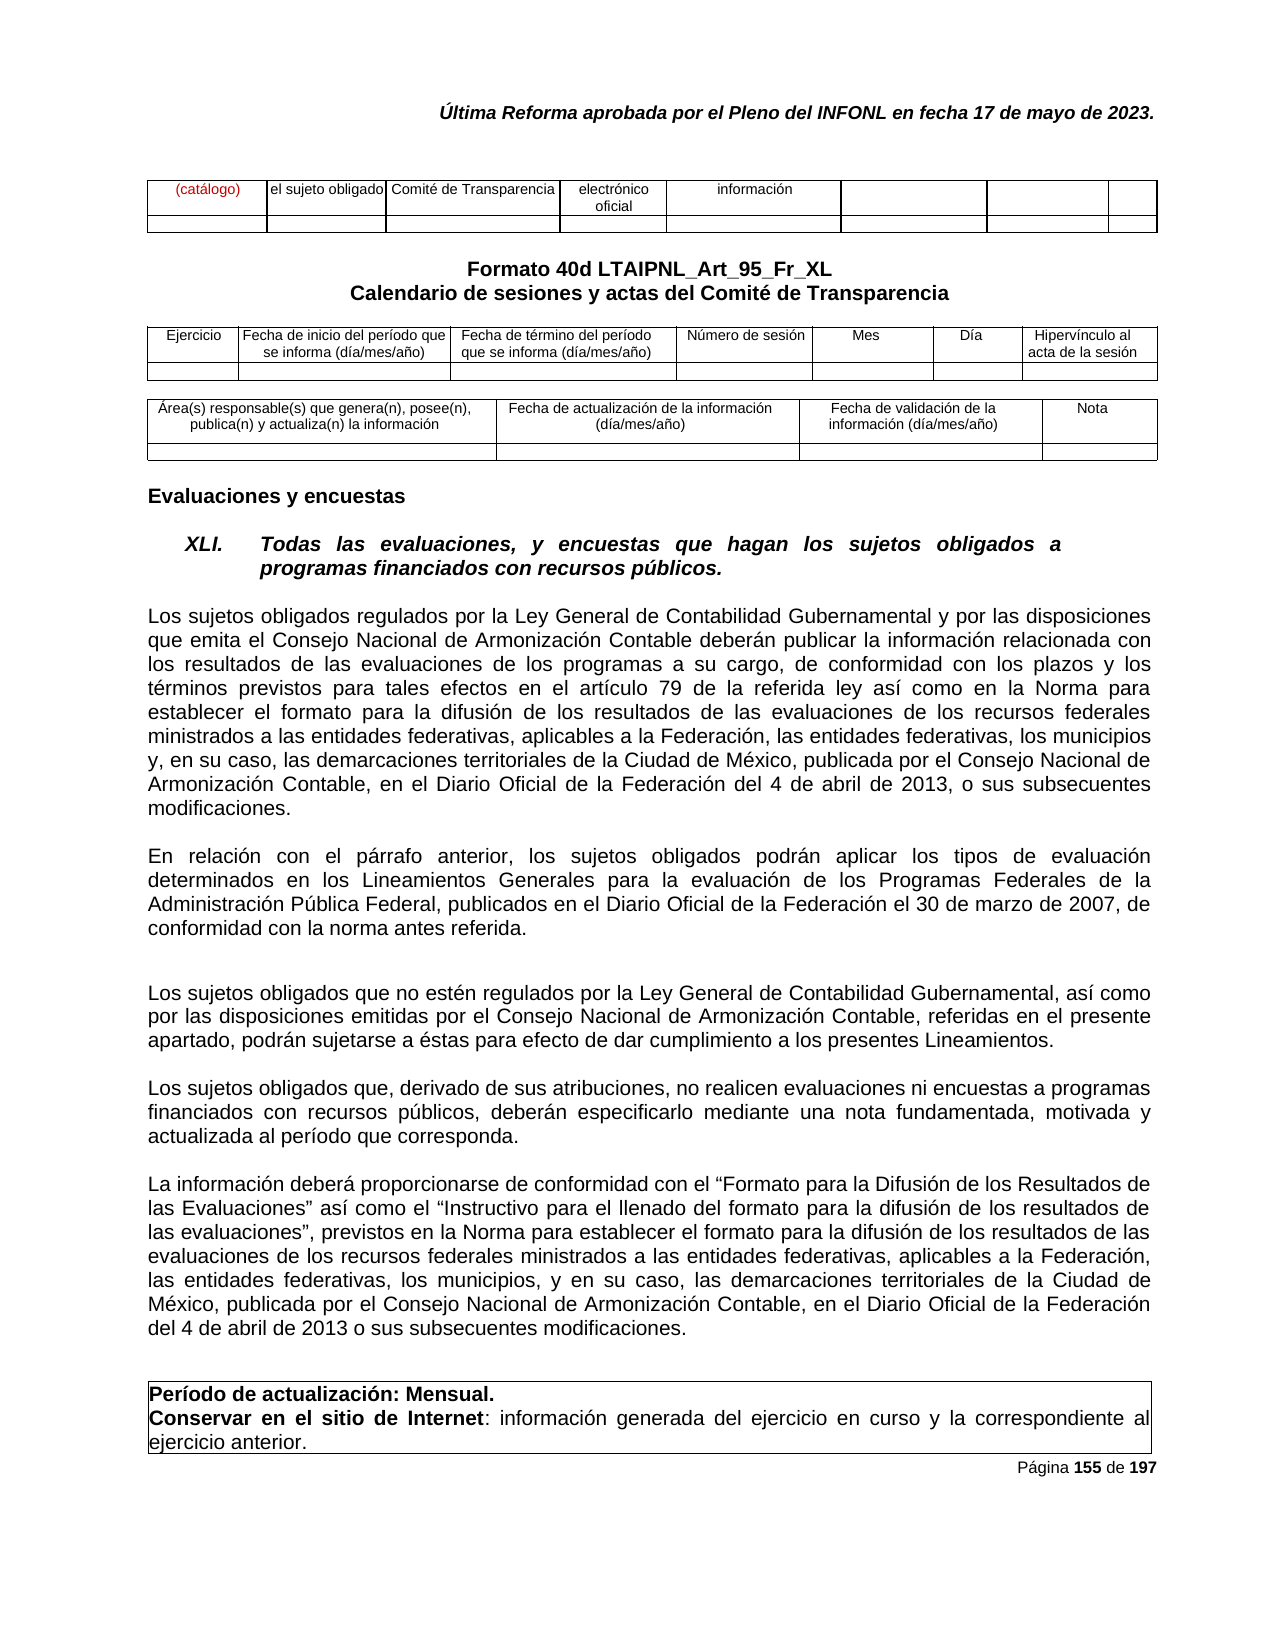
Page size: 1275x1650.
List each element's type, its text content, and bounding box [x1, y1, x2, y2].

table_header Número de sesión [677, 328, 812, 362]
table_cell (catálogo) [148, 181, 266, 214]
table_header Fecha de inicio del período que se informa (día/mes/año) [239, 328, 450, 362]
table_header [842, 181, 986, 214]
text En relación con el párrafo anterior, los sujetos obligados podrán aplicar los tipos de evaluación determinados en los Lineamientos Generales para la evaluación de los Programas Federales de la Administración Pública Federal, publicados en el Diario Oficial de la Federación el 30 de marzo de 2007, de conformidad con la norma antes referida. [148, 843, 1152, 939]
table_cell electrónico oficial [561, 181, 666, 214]
text Los sujetos obligados regulados por la Ley General de Contabilidad Gubernamental y por las disposiciones que emita el Consejo Nacional de Armonización Contable deberán publicar la información relacionada con los resultados de las evaluaciones de los programas a su cargo, de conformidad con los plazos y los términos previstos para tales efectos en el artículo 79 de la referida ley así como en la Norma para establecer el formato para la difusión de los resultados de las evaluaciones de los recursos federales ministrados a las entidades federativas, aplicables a la Federación, las entidades federativas, los municipios y, en su caso, las demarcaciones territoriales de la Ciudad de México, publicada por el Consejo Nacional de Armonización Contable, en el Diario Oficial de la Federación del 4 de abril de 2013, o sus subsecuentes modificaciones. [148, 604, 1152, 819]
text Los sujetos obligados que no estén regulados por la Ley General de Contabilidad Gubernamental, así como por las disposiciones emitidas por el Consejo Nacional de Armonización Contable, referidas en el presente apartado, podrán sujetarse a éstas para efecto de dar cumplimiento a los presentes Lineamientos. [148, 980, 1152, 1052]
table_header información [667, 181, 840, 214]
table_header Fecha de validación de la información (día/mes/año) [800, 400, 1042, 443]
table_cell [1043, 444, 1157, 459]
table_header Mes [813, 328, 933, 362]
text Período de actualización: Mensual. [149, 1382, 1151, 1405]
table_header Día [934, 328, 1022, 362]
text XLI. Todas las evaluaciones, y encuestas que hagan los sujetos obligados a programas financiados con recursos públicos. [185, 532, 1065, 580]
text La información deberá proporcionarse de conformidad con el “Formato para la Difusión de los Resultados de las Evaluaciones” así como el “Instructivo para el llenado del formato para la difusión de los resultados de las evaluaciones”, previstos en la Norma para establecer el formato para la difusión de los resultados de las evaluaciones de los recursos federales ministrados a las entidades federativas, aplicables a la Federación, las entidades federativas, los municipios, y en su caso, las demarcaciones territoriales de la Ciudad de México, publicada por el Consejo Nacional de Armonización Contable, en el Diario Oficial de la Federación del 4 de abril de 2013 o sus subsecuentes modificaciones. [148, 1172, 1152, 1340]
table_header Fecha de actualización de la información (día/mes/año) [497, 400, 799, 443]
table_header Fecha de término del período que se informa (día/mes/año) [451, 328, 676, 362]
table_header Hipervínculo al acta de la sesión [1023, 328, 1157, 362]
table_header Área(s) responsable(s) que genera(n), posee(n), publica(n) y actualiza(n) la información [148, 400, 496, 443]
text Evaluaciones y encuestas [148, 484, 1157, 508]
table_cell [148, 444, 496, 459]
table_cell el sujeto obligado [268, 181, 385, 214]
table_header [988, 181, 1108, 214]
table_header [1109, 181, 1156, 214]
table_cell [1023, 363, 1157, 380]
table_cell [148, 363, 238, 380]
table_cell [387, 216, 559, 231]
table_cell [148, 216, 266, 231]
table_cell [268, 216, 385, 231]
table_cell [667, 216, 840, 231]
text Conservar en el sitio de Internet: información generada del ejercicio en curso y la correspondiente al ejercicio anterior. [149, 1405, 1151, 1453]
text Calendario de sesiones y actas del Comité de Transparencia [148, 281, 1152, 305]
table_cell [677, 363, 812, 380]
table_header Nota [1043, 400, 1157, 443]
table_cell [561, 216, 666, 231]
table_header Ejercicio [148, 328, 238, 362]
table_cell [813, 363, 933, 380]
text Formato 40d LTAIPNL_Art_95_Fr_XL [148, 257, 1152, 281]
table_cell [451, 363, 676, 380]
table_cell [239, 363, 450, 380]
table_cell [1109, 216, 1156, 231]
table_cell [842, 216, 986, 231]
table_cell [988, 216, 1108, 231]
table_cell [800, 444, 1042, 459]
table_cell [497, 444, 799, 459]
text Los sujetos obligados que, derivado de sus atribuciones, no realicen evaluaciones ni encuestas a programas financiados con recursos públicos, deberán especificarlo mediante una nota fundamentada, motivada y actualizada al período que corresponda. [148, 1076, 1152, 1148]
table_cell Comité de Transparencia [387, 181, 559, 214]
table_cell [934, 363, 1022, 380]
